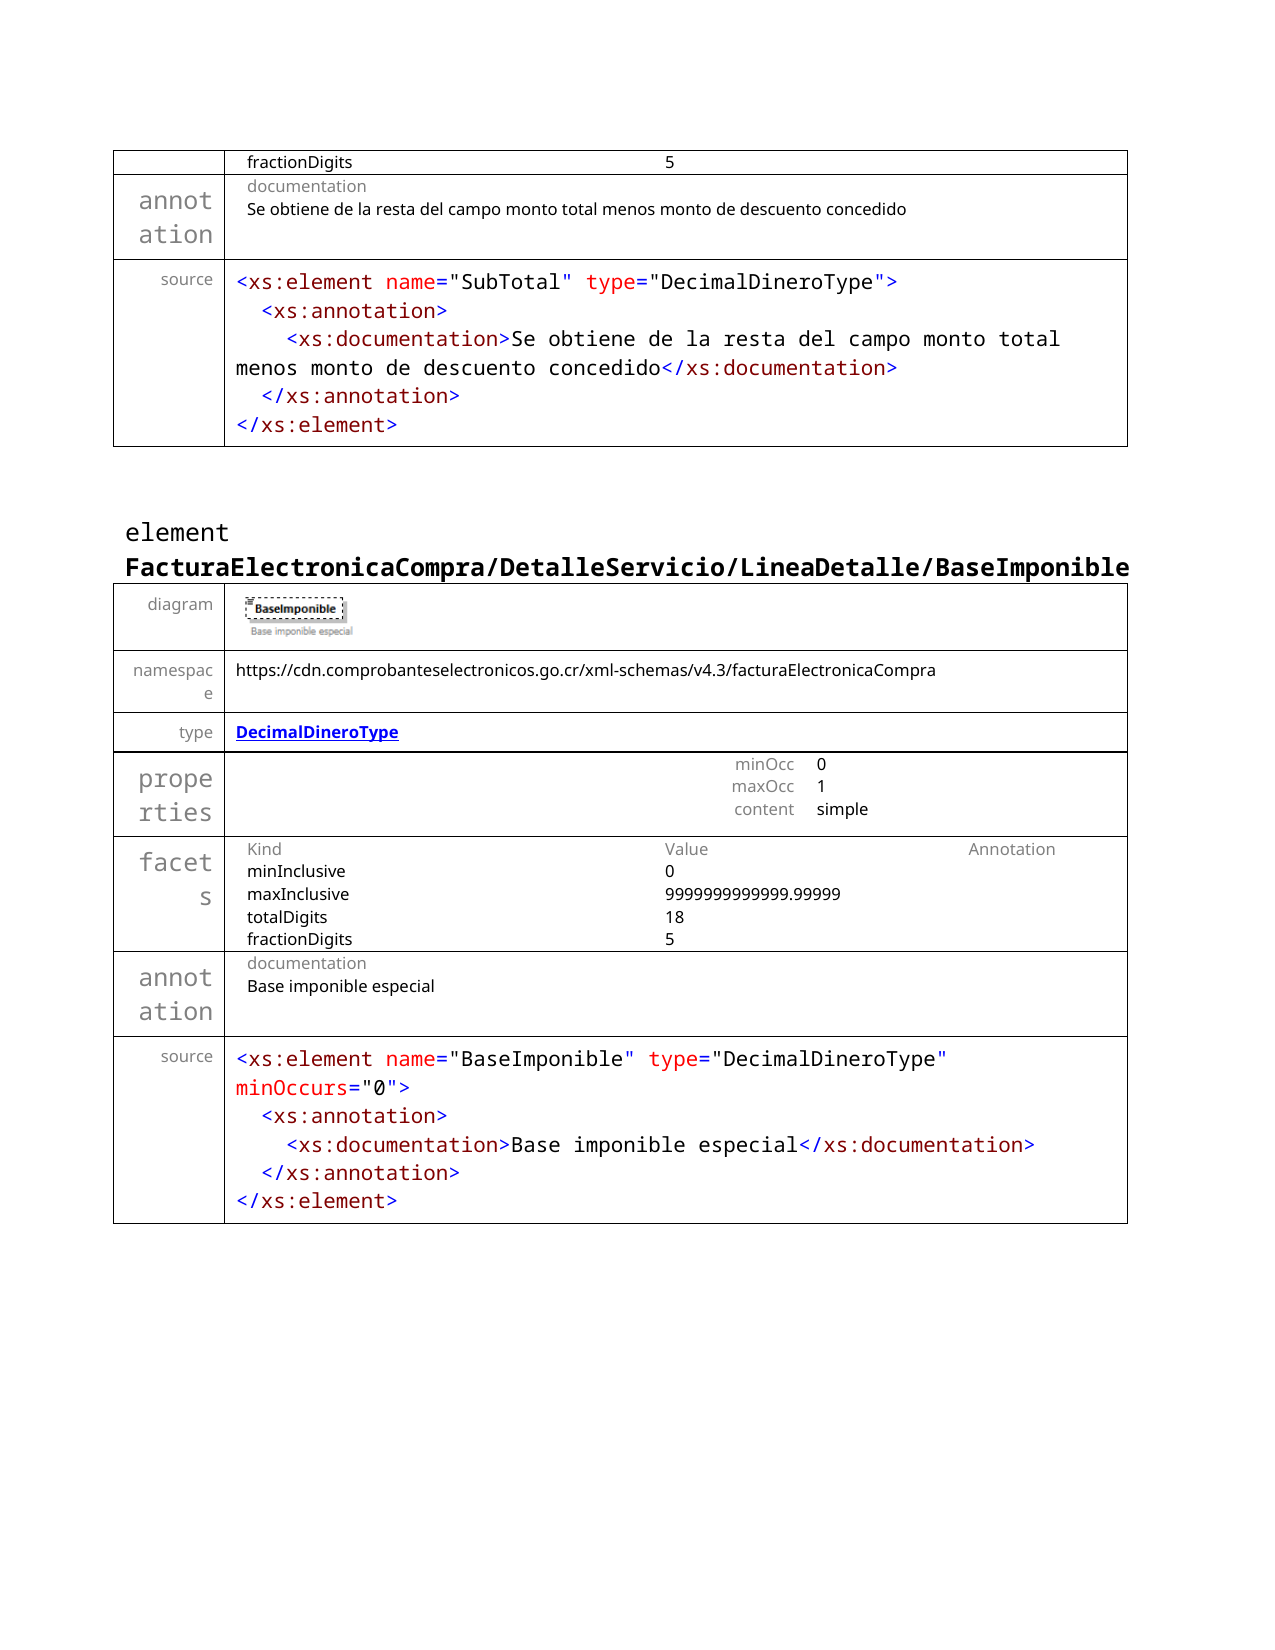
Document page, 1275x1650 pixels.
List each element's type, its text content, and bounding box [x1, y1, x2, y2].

table_cell <xs:element name="SubTotal" type="DecimalDineroType"> <xs:annotation> <xs:documentation>Se obtiene de la resta del campo monto total menos monto de descuento concedido</xs:documentation> </xs:annotation> </xs:element> [225, 260, 1127, 446]
table_header minOcc [236, 753, 805, 775]
table_cell Se obtiene de la resta del campo monto total menos monto de descuento concedido [236, 198, 1127, 220]
table_cell totalDigits [236, 905, 654, 928]
table_cell [225, 952, 1127, 1036]
table_cell facets [114, 837, 224, 951]
table_cell [225, 837, 236, 951]
table_cell maxInclusive [236, 883, 654, 905]
table_cell content [236, 798, 805, 821]
table_cell namespace [114, 651, 224, 712]
table_cell 5 [654, 928, 957, 951]
table_cell [225, 753, 1127, 836]
table_cell maxOcc [236, 775, 805, 798]
table_cell [225, 175, 1127, 259]
table_cell https://cdn.comprobanteselectronicos.go.cr/xml-schemas/v4.3/facturaElectronicaCompra [225, 651, 1127, 712]
table_cell [957, 883, 1127, 905]
table_cell fractionDigits [236, 151, 654, 174]
table_cell 0 [654, 860, 957, 883]
table_cell annotation [114, 175, 224, 259]
table_header Value [654, 837, 957, 860]
table_cell source [114, 1037, 224, 1223]
table_header 0 [805, 753, 1127, 775]
table_header diagram [114, 584, 224, 650]
table_cell Base imponible especial [236, 975, 1127, 997]
table_header Annotation [957, 837, 1127, 860]
table_header documentation [236, 952, 1127, 974]
table_cell 5 [654, 151, 957, 174]
table_cell properties [114, 753, 224, 836]
table_cell [957, 928, 1127, 951]
table_cell [225, 151, 236, 174]
table_header Kind [236, 837, 654, 860]
table_cell 18 [654, 905, 957, 928]
table_cell type [114, 713, 224, 751]
table_cell 1 [805, 775, 1127, 798]
table_cell [114, 151, 224, 174]
text element FacturaElectronicaCompra/DetalleServicio/LineaDetalle/BaseImponible [125, 515, 1150, 583]
table_cell simple [805, 798, 1127, 821]
table_header [225, 584, 1127, 650]
table_header documentation [236, 175, 1127, 198]
table_cell minInclusive [236, 860, 654, 883]
table_cell source [114, 260, 224, 446]
picture [235, 592, 363, 642]
table_cell [957, 905, 1127, 928]
table_cell [957, 860, 1127, 883]
table_cell 9999999999999.99999 [654, 883, 957, 905]
table_cell <xs:element name="BaseImponible" type="DecimalDineroType" minOccurs="0"> <xs:annotation> <xs:documentation>Base imponible especial</xs:documentation> </xs:annotation> </xs:element> [225, 1037, 1127, 1223]
table_cell fractionDigits [236, 928, 654, 951]
table_cell DecimalDineroType [225, 713, 1127, 751]
table_cell [957, 151, 1127, 174]
table_cell annotation [114, 952, 224, 1036]
